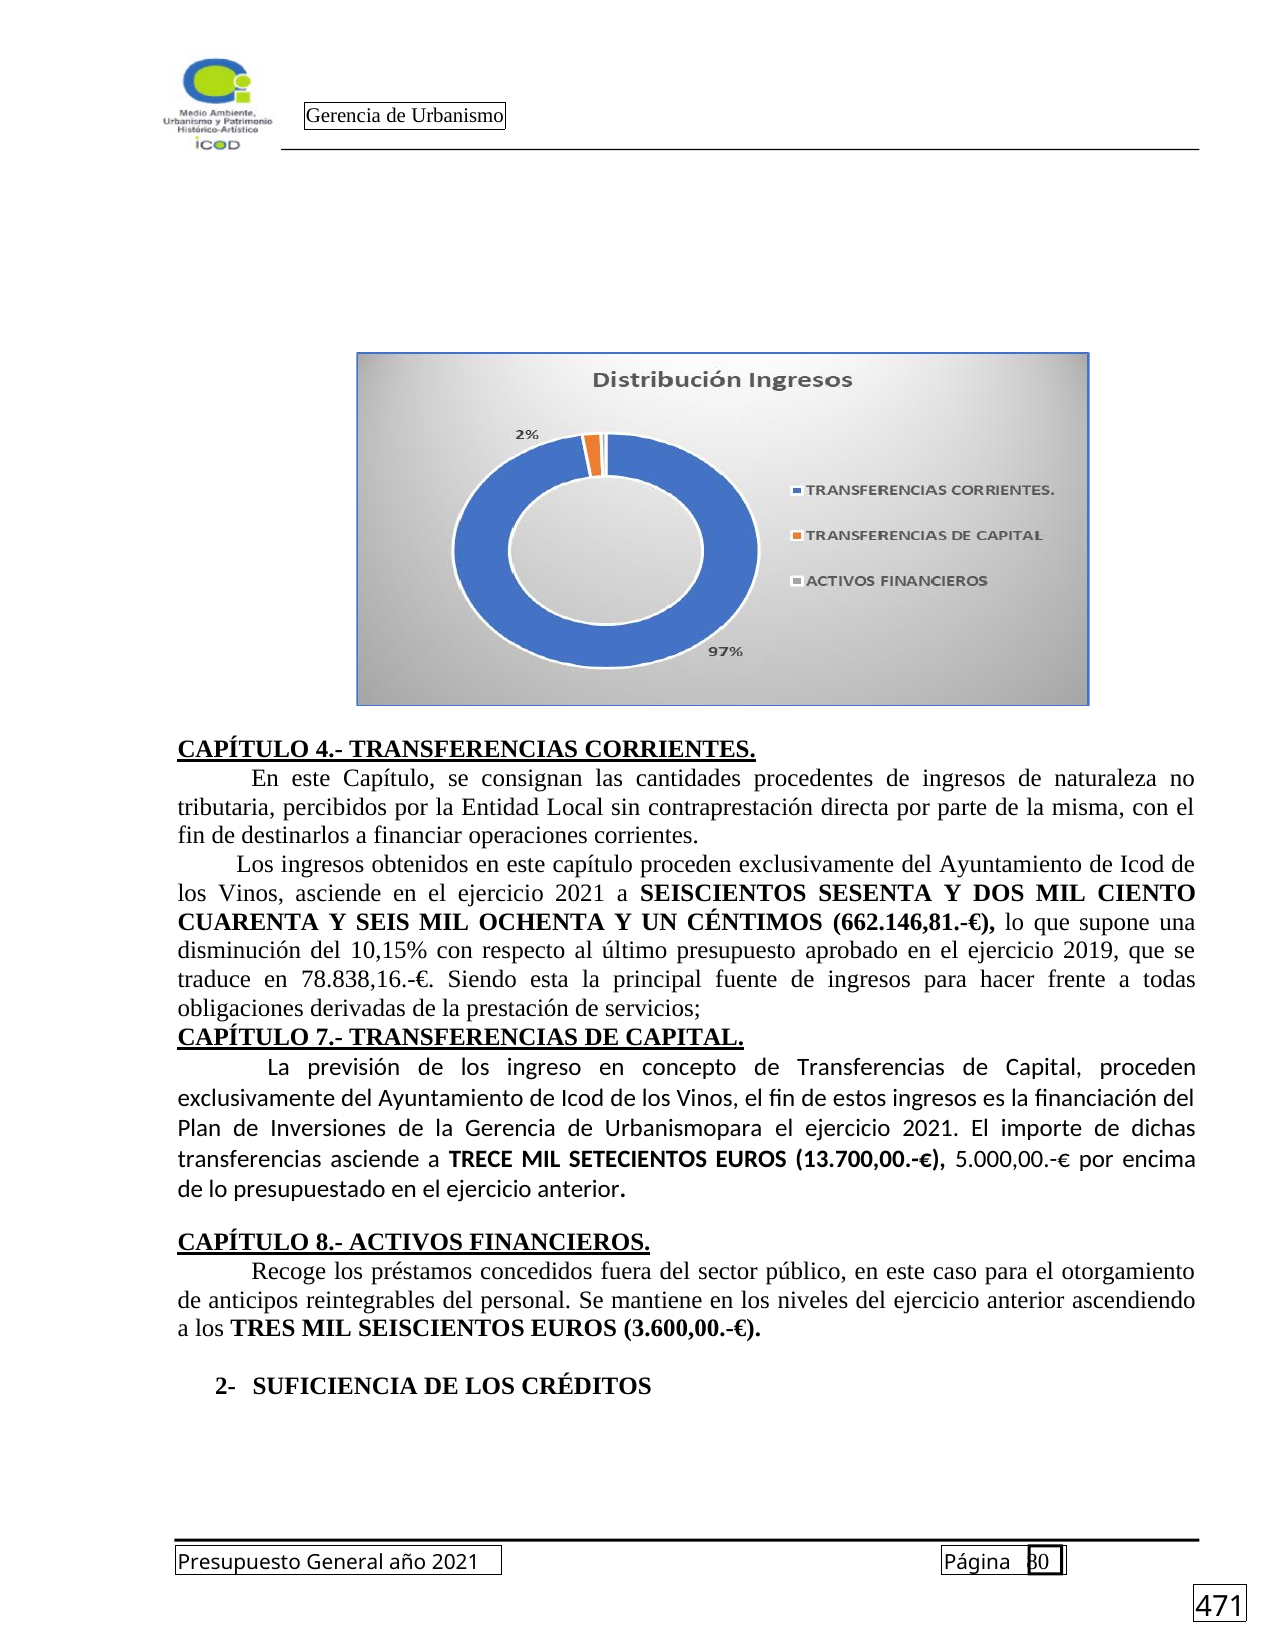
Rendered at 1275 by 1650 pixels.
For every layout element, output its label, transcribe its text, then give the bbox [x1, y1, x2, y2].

text Los ingresos obtenidos en este capítulo proceden exclusivamente del Ayuntamiento de Icod de los Vinos, asciende en el ejercicio 2021 a SEISCIENTOS SESENTA Y DOS MIL CIENTO CUARENTA Y SEIS MIL OCHENTA Y UN CÉNTIMOS (662.146,81.-€), lo que supone una [177, 849, 1196, 936]
subtitle CAPÍTULO 8.- ACTIVOS FINANCIEROS. [177, 1227, 1256, 1256]
text Recoge los préstamos concedidos fuera del sector público, en este caso para el otorgamiento de anticipos reintegrables del personal. Se mantiene en los niveles del ejercicio anterior ascendiendo a los TRES MIL SEISCIENTOS EUROS (3.600,00.-€). [177, 1256, 1196, 1342]
picture [153, 46, 281, 170]
text disminución del 10,15% con respecto al último presupuesto aprobado en el ejercicio 2019, que se traduce en 78.838,16.-€. Siendo esta la principal fuente de ingresos para hacer frente a todas obligaciones derivadas de la prestación de servicios; [177, 936, 1196, 1022]
subtitle CAPÍTULO 4.- TRANSFERENCIAS CORRIENTES. [177, 734, 1256, 763]
text La previsión de los ingreso en concepto de Transferencias de Capital, proceden exclusivamente del Ayuntamiento de Icod de los Vinos, el fin de estos ingresos es la financiación del Plan de Inversiones de la Gerencia de Urbanismopara el ejercicio 2021. El importe de dichas transferencias asciende a TRECE MIL SETECIENTOS EUROS (13.700,00.-€), 5.000,00.-€ por encima de lo presupuestado en el ejercicio anterior. [177, 1051, 1196, 1204]
text En este Capítulo, se consignan las cantidades procedentes de ingresos de naturaleza no tributaria, percibidos por la Entidad Local sin contraprestación directa por parte de la misma, con el fin de destinarlos a financiar operaciones corrientes. [177, 763, 1196, 849]
subtitle CAPÍTULO 7.- TRANSFERENCIAS DE CAPITAL. [177, 1022, 1256, 1051]
subtitle SUFICIENCIA DE LOS CRÉDITOS [215, 1371, 1256, 1400]
picture [356, 352, 1090, 706]
